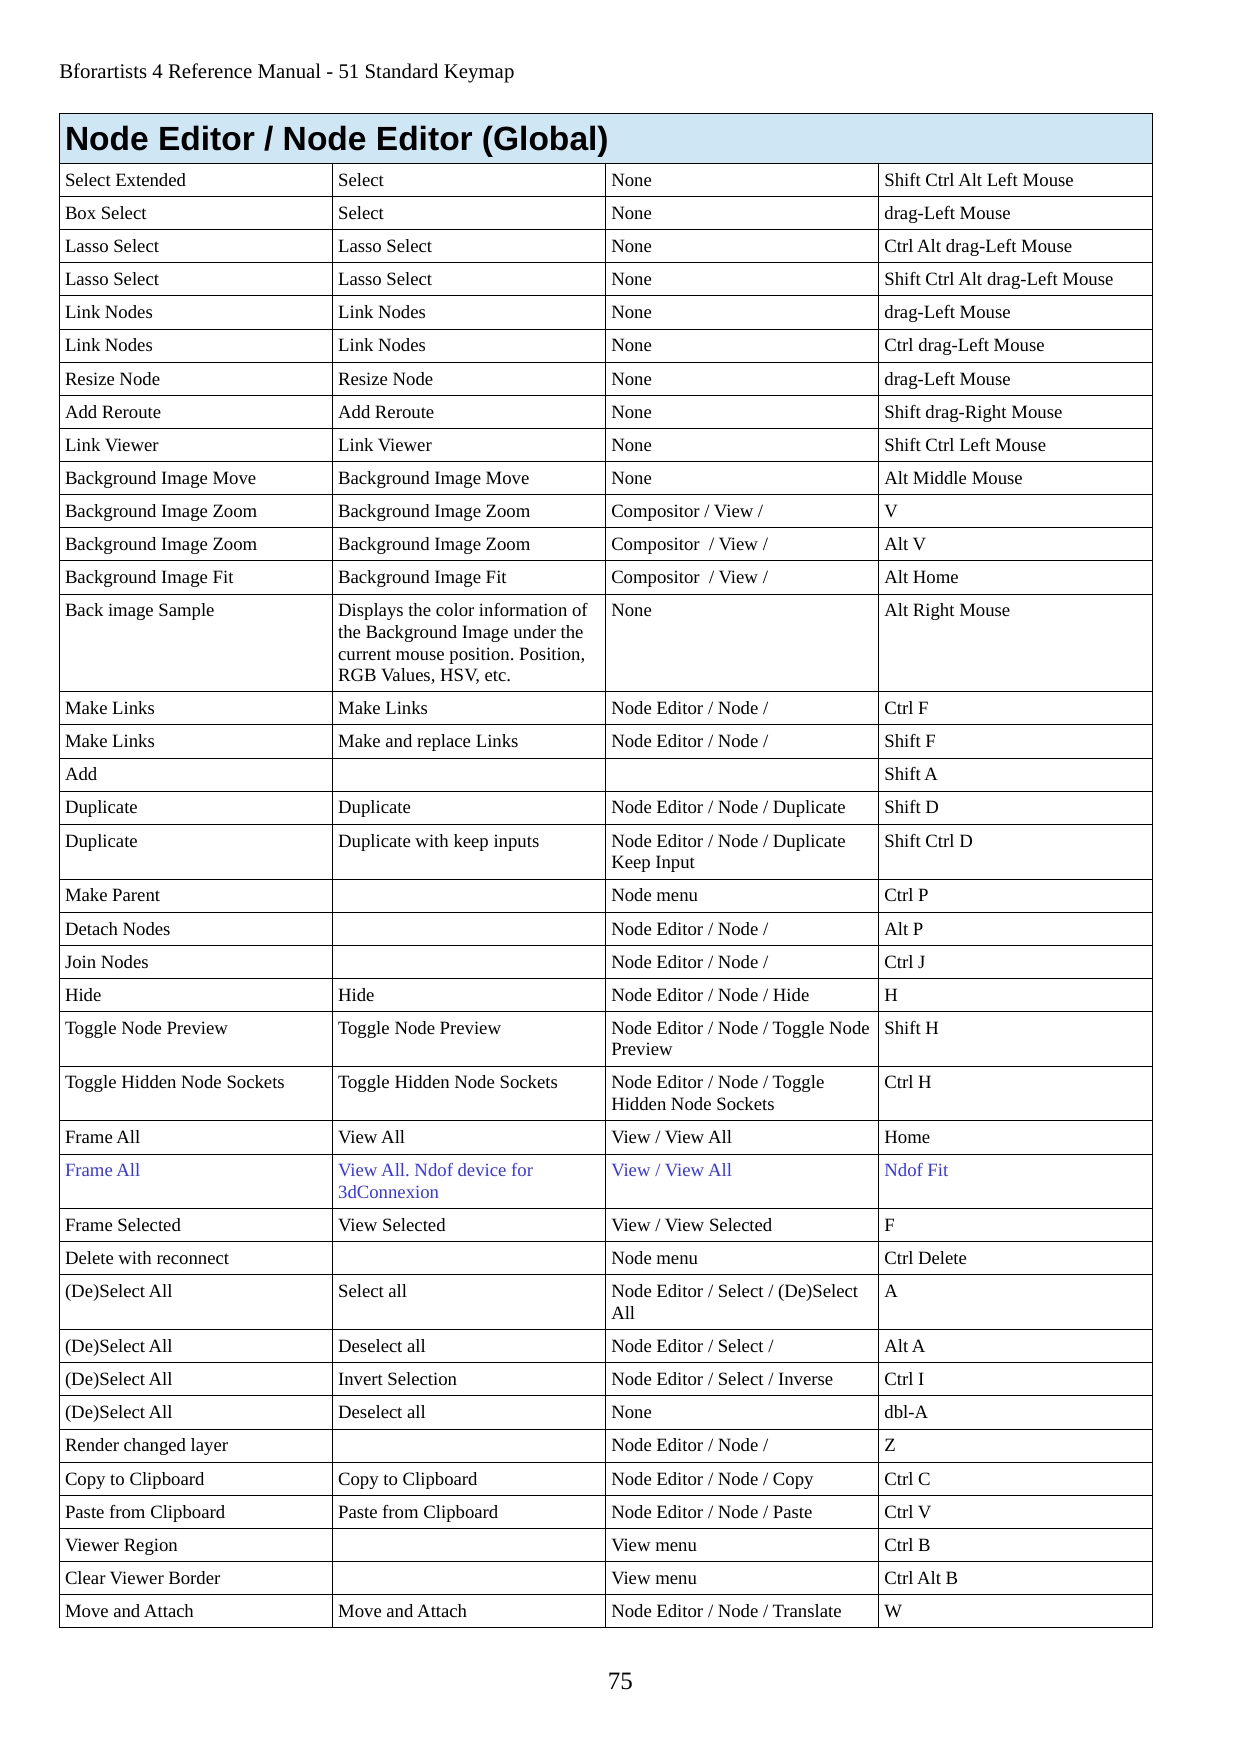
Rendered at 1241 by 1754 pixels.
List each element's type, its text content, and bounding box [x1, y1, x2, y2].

table_cell Render changed layer [60, 1430, 332, 1462]
table_cell Node Editor / Select / (De)Select All [606, 1275, 878, 1329]
table_cell (De)Select All [60, 1275, 332, 1329]
table_cell Compositor / View / [606, 561, 878, 593]
table_cell None [606, 330, 878, 362]
table_cell None [606, 197, 878, 229]
table_cell Ctrl C [879, 1463, 1152, 1495]
table_cell H [879, 979, 1152, 1011]
table_cell Join Nodes [60, 946, 332, 978]
table_cell Toggle Node Preview [333, 1012, 605, 1066]
table_cell Duplicate [333, 792, 605, 824]
table_cell Link Nodes [60, 330, 332, 362]
table_cell View / View All [606, 1155, 878, 1208]
table_cell Box Select [60, 197, 332, 229]
table_cell Ctrl I [879, 1363, 1152, 1395]
table_cell Node Editor / Node / [606, 913, 878, 945]
table_cell (De)Select All [60, 1396, 332, 1428]
table_cell Frame All [60, 1155, 332, 1208]
table_cell Make Links [60, 692, 332, 724]
table_cell Background Image Move [60, 462, 332, 494]
table_cell None [606, 396, 878, 428]
table_cell Copy to Clipboard [333, 1463, 605, 1495]
table_cell Ctrl H [879, 1067, 1152, 1120]
table_cell Duplicate [60, 792, 332, 824]
table_cell Frame Selected [60, 1209, 332, 1241]
table_cell Lasso Select [333, 230, 605, 262]
table_cell Background Image Zoom [333, 528, 605, 560]
table_cell Compositor / View / [606, 528, 878, 560]
table_cell Background Image Zoom [60, 495, 332, 527]
table_cell View / View All [606, 1121, 878, 1153]
table_cell Background Image Fit [60, 561, 332, 593]
table_cell dbl-A [879, 1396, 1152, 1428]
table_cell Node menu [606, 1242, 878, 1274]
table_cell Ctrl J [879, 946, 1152, 978]
table_cell None [606, 363, 878, 395]
table_cell Shift H [879, 1012, 1152, 1066]
table_cell Node Editor / Select / Inverse [606, 1363, 878, 1395]
table_cell Shift Ctrl Alt drag-Left Mouse [879, 263, 1152, 295]
table_cell Duplicate [60, 825, 332, 878]
table_cell Z [879, 1430, 1152, 1462]
table_cell Lasso Select [60, 263, 332, 295]
table_cell Node Editor / Node / [606, 692, 878, 724]
table_cell Make Links [333, 692, 605, 724]
table_cell Ctrl Delete [879, 1242, 1152, 1274]
table_cell None [606, 595, 878, 691]
table_cell Hide [60, 979, 332, 1011]
table_cell Duplicate with keep inputs [333, 825, 605, 878]
table_cell Link Nodes [333, 296, 605, 328]
table_cell Link Viewer [60, 429, 332, 461]
table_cell Shift F [879, 725, 1152, 757]
table_cell None [606, 263, 878, 295]
table_cell Toggle Hidden Node Sockets [333, 1067, 605, 1120]
table_cell [333, 1242, 605, 1274]
table_cell Node Editor / Node / Hide [606, 979, 878, 1011]
table_cell Node Editor / Node / Duplicate Keep Input [606, 825, 878, 878]
table_cell Make and replace Links [333, 725, 605, 757]
table_cell Ctrl F [879, 692, 1152, 724]
table_cell Background Image Move [333, 462, 605, 494]
table_cell Node Editor / Node / [606, 1430, 878, 1462]
table_cell [333, 1529, 605, 1561]
table_cell Node menu [606, 880, 878, 912]
table_cell Node Editor / Node / Duplicate [606, 792, 878, 824]
table_cell Ctrl P [879, 880, 1152, 912]
table_cell [333, 759, 605, 791]
table_cell Back image Sample [60, 595, 332, 691]
table_cell Copy to Clipboard [60, 1463, 332, 1495]
table_cell (De)Select All [60, 1363, 332, 1395]
table_cell Node Editor / Node / Paste [606, 1496, 878, 1528]
table_cell Alt P [879, 913, 1152, 945]
table_cell Viewer Region [60, 1529, 332, 1561]
table_cell Paste from Clipboard [333, 1496, 605, 1528]
table_cell Displays the color information of the Background Image under the current mouse position. Position, RGB Values, HSV, etc. [333, 595, 605, 691]
table_cell Invert Selection [333, 1363, 605, 1395]
table_cell drag-Left Mouse [879, 363, 1152, 395]
table_cell Select all [333, 1275, 605, 1329]
table_cell Deselect all [333, 1330, 605, 1362]
table_cell Delete with reconnect [60, 1242, 332, 1274]
table_cell Ndof Fit [879, 1155, 1152, 1208]
table_cell Background Image Zoom [333, 495, 605, 527]
table_cell Resize Node [60, 363, 332, 395]
table_cell None [606, 164, 878, 196]
table_cell None [606, 1396, 878, 1428]
table_cell Node Editor / Node / [606, 946, 878, 978]
table_cell None [606, 429, 878, 461]
table_cell Alt V [879, 528, 1152, 560]
table_cell W [879, 1595, 1152, 1627]
table_cell View All [333, 1121, 605, 1153]
table_cell Alt Right Mouse [879, 595, 1152, 691]
table_cell None [606, 462, 878, 494]
table_cell Compositor / View / [606, 495, 878, 527]
table_cell Alt A [879, 1330, 1152, 1362]
table_cell Add Reroute [333, 396, 605, 428]
table_cell Background Image Zoom [60, 528, 332, 560]
table_cell Move and Attach [333, 1595, 605, 1627]
table_cell Link Viewer [333, 429, 605, 461]
table_cell View menu [606, 1529, 878, 1561]
table_cell View / View Selected [606, 1209, 878, 1241]
table_cell Add [60, 759, 332, 791]
table_cell Make Links [60, 725, 332, 757]
table_cell Select [333, 164, 605, 196]
table_cell Node Editor / Select / [606, 1330, 878, 1362]
table_cell Lasso Select [333, 263, 605, 295]
table_cell None [606, 230, 878, 262]
table_cell Add Reroute [60, 396, 332, 428]
table_cell Frame All [60, 1121, 332, 1153]
table_cell Shift Ctrl Left Mouse [879, 429, 1152, 461]
table_cell Toggle Hidden Node Sockets [60, 1067, 332, 1120]
table_cell Home [879, 1121, 1152, 1153]
table_cell Paste from Clipboard [60, 1496, 332, 1528]
table_cell Shift D [879, 792, 1152, 824]
table_cell Link Nodes [60, 296, 332, 328]
table_cell [333, 913, 605, 945]
table_cell Toggle Node Preview [60, 1012, 332, 1066]
table_cell Shift Ctrl D [879, 825, 1152, 878]
table_cell Hide [333, 979, 605, 1011]
table_cell Ctrl V [879, 1496, 1152, 1528]
table_cell drag-Left Mouse [879, 296, 1152, 328]
table_header Node Editor / Node Editor (Global) [60, 114, 1152, 163]
table_cell None [606, 296, 878, 328]
table_cell [606, 759, 878, 791]
table_cell [333, 1430, 605, 1462]
table_cell A [879, 1275, 1152, 1329]
table_cell Node Editor / Node / Toggle Hidden Node Sockets [606, 1067, 878, 1120]
table_cell Background Image Fit [333, 561, 605, 593]
table_cell Lasso Select [60, 230, 332, 262]
table_cell Select Extended [60, 164, 332, 196]
table_cell [333, 1562, 605, 1594]
table_cell Resize Node [333, 363, 605, 395]
table_cell Deselect all [333, 1396, 605, 1428]
table_cell [333, 946, 605, 978]
table_cell Move and Attach [60, 1595, 332, 1627]
table_cell Select [333, 197, 605, 229]
table_cell Shift drag-Right Mouse [879, 396, 1152, 428]
table_cell Node Editor / Node / Toggle Node Preview [606, 1012, 878, 1066]
table_cell (De)Select All [60, 1330, 332, 1362]
table_cell Make Parent [60, 880, 332, 912]
table_cell V [879, 495, 1152, 527]
table_cell Alt Home [879, 561, 1152, 593]
table_cell drag-Left Mouse [879, 197, 1152, 229]
table_cell Clear Viewer Border [60, 1562, 332, 1594]
table_cell Shift A [879, 759, 1152, 791]
table_cell Ctrl Alt drag-Left Mouse [879, 230, 1152, 262]
table_cell Ctrl Alt B [879, 1562, 1152, 1594]
table_cell Node Editor / Node / Copy [606, 1463, 878, 1495]
table_cell Ctrl drag-Left Mouse [879, 330, 1152, 362]
table_cell Node Editor / Node / [606, 725, 878, 757]
table_cell [333, 880, 605, 912]
table_cell Link Nodes [333, 330, 605, 362]
table_cell F [879, 1209, 1152, 1241]
table_cell Detach Nodes [60, 913, 332, 945]
table_cell Shift Ctrl Alt Left Mouse [879, 164, 1152, 196]
table_cell Node Editor / Node / Translate [606, 1595, 878, 1627]
table_cell View menu [606, 1562, 878, 1594]
table_cell View Selected [333, 1209, 605, 1241]
table_cell View All. Ndof device for 3dConnexion [333, 1155, 605, 1208]
table_cell Ctrl B [879, 1529, 1152, 1561]
table_cell Alt Middle Mouse [879, 462, 1152, 494]
